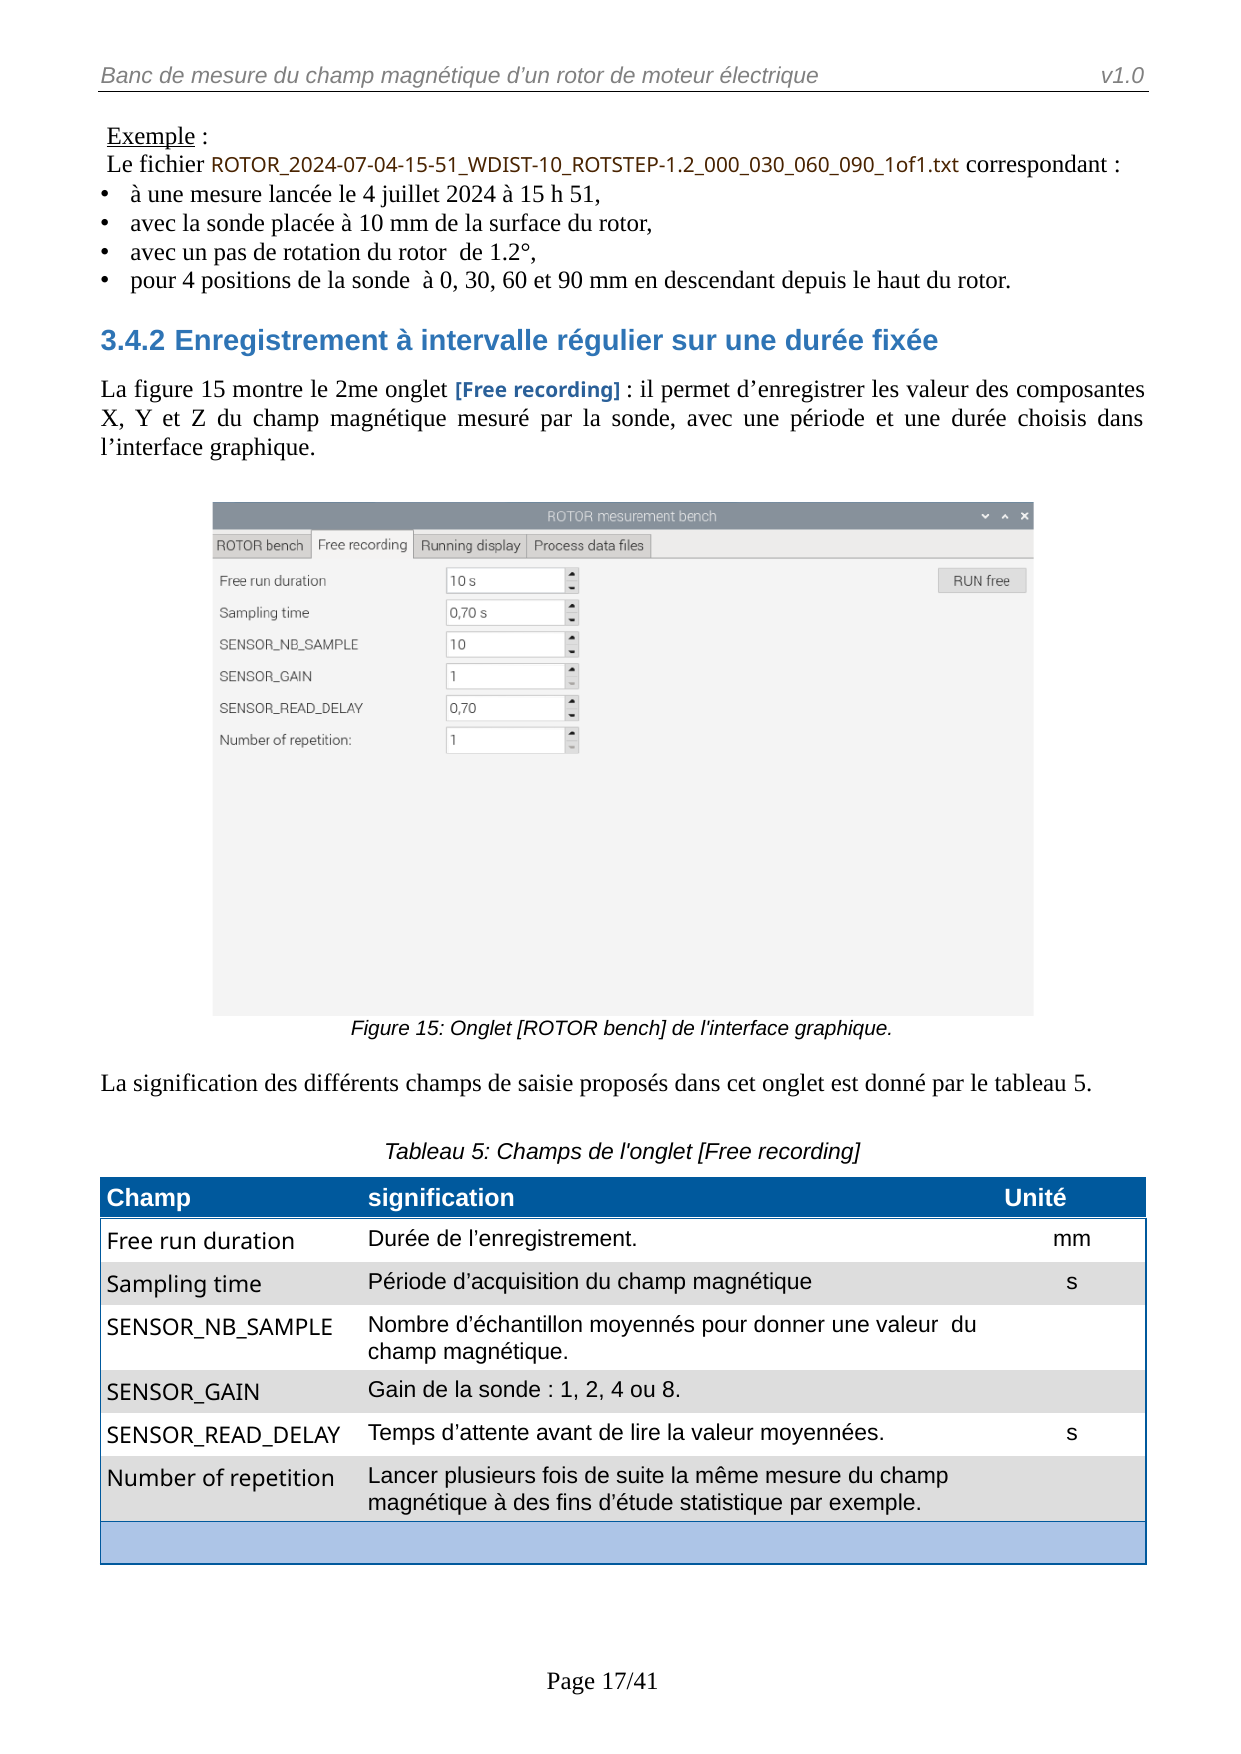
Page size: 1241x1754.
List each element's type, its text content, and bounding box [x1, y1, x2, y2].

list pour 4 positions de la sonde à 0, 30, 60 et 90 mm en descendant depuis le haut du rotor. [100, 265, 1146, 294]
table_cell SENSOR_GAIN [101, 1370, 362, 1413]
table_cell Sampling time [101, 1262, 362, 1305]
table_header signification [362, 1177, 998, 1217]
table_header Champ [100, 1177, 362, 1217]
text La signification des différents champs de saisie proposés dans cet onglet est donné par le tableau 5. [100, 1068, 1146, 1097]
table_cell Durée de l’enregistrement. [362, 1219, 998, 1262]
table_cell Nombre d’échantillon moyennés pour donner une valeur du champ magnétique. [362, 1305, 998, 1370]
list à une mesure lancée le 4 juillet 2024 à 15 h 51, [100, 179, 1146, 208]
list avec un pas de rotation du rotor de 1.2°, [100, 237, 1146, 265]
table_cell SENSOR_NB_SAMPLE [101, 1305, 362, 1370]
table_cell Free run duration [101, 1219, 362, 1262]
table_cell s [998, 1413, 1145, 1456]
table_cell mm [998, 1219, 1145, 1262]
text Tableau 5: Champs de l'onglet [Free recording] [100, 1138, 1146, 1164]
picture [212, 502, 1034, 1016]
table_cell SENSOR_READ_DELAY [101, 1413, 362, 1456]
table_cell Gain de la sonde : 1, 2, 4 ou 8. [362, 1370, 998, 1413]
text Le fichier ROTOR_2024-07-04-15-51_WDIST-10_ROTSTEP-1.2_000_030_060_090_1of1.txt correspondant : [106, 149, 1146, 179]
table_cell [998, 1370, 1145, 1413]
text Figure 15: Onglet [ROTOR bench] de l'interface graphique. [213, 1016, 1033, 1039]
table_cell Lancer plusieurs fois de suite la même mesure du champ magnétique à des fins d’étude statistique par exemple. [362, 1456, 998, 1521]
text La figure 15 montre le 2me onglet [Free recording] : il permet d’enregistrer les valeur des composantes X, Y et Z du champ magnétique mesuré par la sonde, avec une période et une durée choisis dans l’interface graphique. [100, 374, 1146, 461]
table_cell [998, 1522, 1145, 1563]
subtitle Enregistrement à intervalle régulier sur une durée fixée [100, 323, 1146, 356]
table_cell [101, 1522, 362, 1563]
text Exemple : [106, 121, 1146, 149]
list avec la sonde placée à 10 mm de la surface du rotor, [100, 208, 1146, 237]
table_cell [362, 1522, 998, 1563]
table_cell Number of repetition [101, 1456, 362, 1521]
table_header Unité [998, 1177, 1146, 1217]
table_cell Période d’acquisition du champ magnétique [362, 1262, 998, 1305]
table_cell [998, 1456, 1145, 1521]
table_cell s [998, 1262, 1145, 1305]
table_cell Temps d’attente avant de lire la valeur moyennées. [362, 1413, 998, 1456]
table_cell [998, 1305, 1145, 1370]
